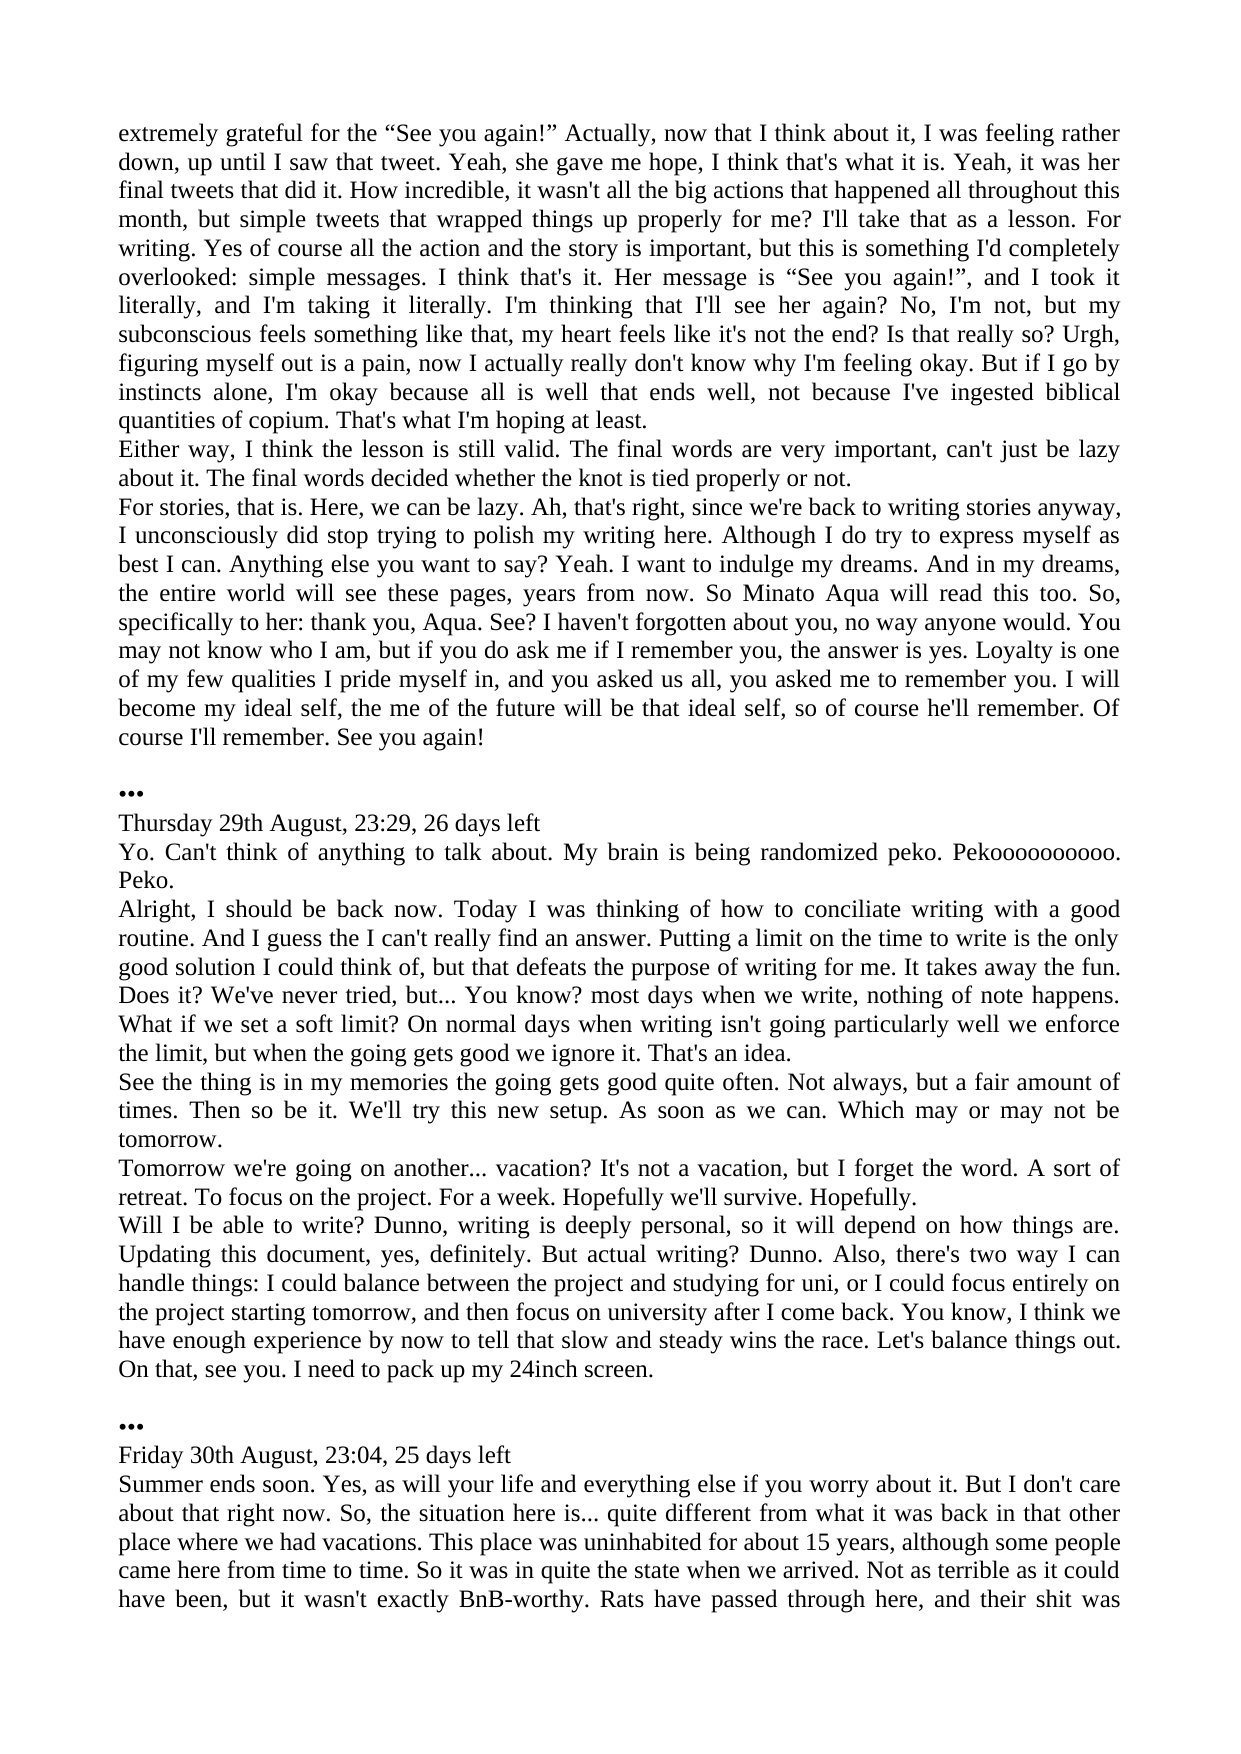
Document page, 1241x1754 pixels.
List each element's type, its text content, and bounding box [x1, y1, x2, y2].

text Friday 30th August, 23:04, 25 days left [118, 1441, 1122, 1469]
text Either way, I think the lesson is still valid. The final words are very important, can't just be lazy about it. The final words decided whether the knot is tied properly or not. [118, 434, 1122, 492]
text extremely grateful for the “See you again!” Actually, now that I think about it, I was feeling rather down, up until I saw that tweet. Yeah, she gave me hope, I think that's what it is. Yeah, it was her final tweets that did it. How incredible, it wasn't all the big actions that happened all throughout this month, but simple tweets that wrapped things up properly for me? I'll take that as a lesson. For writing. Yes of course all the action and the story is important, but this is something I'd completely overlooked: simple messages. I think that's it. Her message is “See you again!”, and I took it literally, and I'm taking it literally. I'm thinking that I'll see her again? No, I'm not, but my subconscious feels something like that, my heart feels like it's not the end? Is that really so? Urgh, figuring myself out is a pain, now I actually really don't know why I'm feeling okay. But if I go by instincts alone, I'm okay because all is well that ends well, not because I've ingested biblical quantities of copium. That's what I'm hoping at least. [118, 118, 1122, 434]
text Summer ends soon. Yes, as will your life and everything else if you worry about it. But I don't care about that right now. So, the situation here is... quite different from what it was back in that other place where we had vacations. This place was uninhabited for about 15 years, although some people came here from time to time. So it was in quite the state when we arrived. Not as terrible as it could have been, but it wasn't exactly BnB-worthy. Rats have passed through here, and their shit was [118, 1469, 1122, 1613]
text Thursday 29th August, 23:29, 26 days left [118, 808, 1122, 837]
text Yo. Can't think of anything to talk about. My brain is being randomized peko. Pekoooooooooo. Peko. [118, 837, 1122, 894]
text See the thing is in my memories the going gets good quite often. Not always, but a fair amount of times. Then so be it. We'll try this new setup. As soon as we can. Which may or may not be tomorrow. [118, 1067, 1122, 1153]
text ••• [118, 1412, 1122, 1441]
text Alright, I should be back now. Today I was thinking of how to conciliate writing with a good routine. And I guess the I can't really find an answer. Putting a limit on the time to write is the only good solution I could think of, but that defeats the purpose of writing for me. It takes away the fun. Does it? We've never tried, but... You know? most days when we write, nothing of note happens. What if we set a soft limit? On normal days when writing isn't going particularly well we enforce the limit, but when the going gets good we ignore it. That's an idea. [118, 894, 1122, 1067]
text Tomorrow we're going on another... vacation? It's not a vacation, but I forget the word. A sort of retreat. To focus on the project. For a week. Hopefully we'll survive. Hopefully. [118, 1153, 1122, 1211]
text ••• [118, 779, 1122, 808]
text Will I be able to write? Dunno, writing is deeply personal, so it will depend on how things are. Updating this document, yes, definitely. But actual writing? Dunno. Also, there's two way I can handle things: I could balance between the project and studying for uni, or I could focus entirely on the project starting tomorrow, and then focus on university after I come back. You know, I think we have enough experience by now to tell that slow and steady wins the race. Let's balance things out. On that, see you. I need to pack up my 24inch screen. [118, 1211, 1122, 1383]
text For stories, that is. Here, we can be lazy. Ah, that's right, since we're back to writing stories anyway, I unconsciously did stop trying to polish my writing here. Although I do try to express myself as best I can. Anything else you want to say? Yeah. I want to indulge my dreams. And in my dreams, the entire world will see these pages, years from now. So Minato Aqua will read this too. So, specifically to her: thank you, Aqua. See? I haven't forgotten about you, no way anyone would. You may not know who I am, but if you do ask me if I remember you, the answer is yes. Loyalty is one of my few qualities I pride myself in, and you asked us all, you asked me to remember you. I will become my ideal self, the me of the future will be that ideal self, so of course he'll remember. Of course I'll remember. See you again! [118, 492, 1122, 751]
